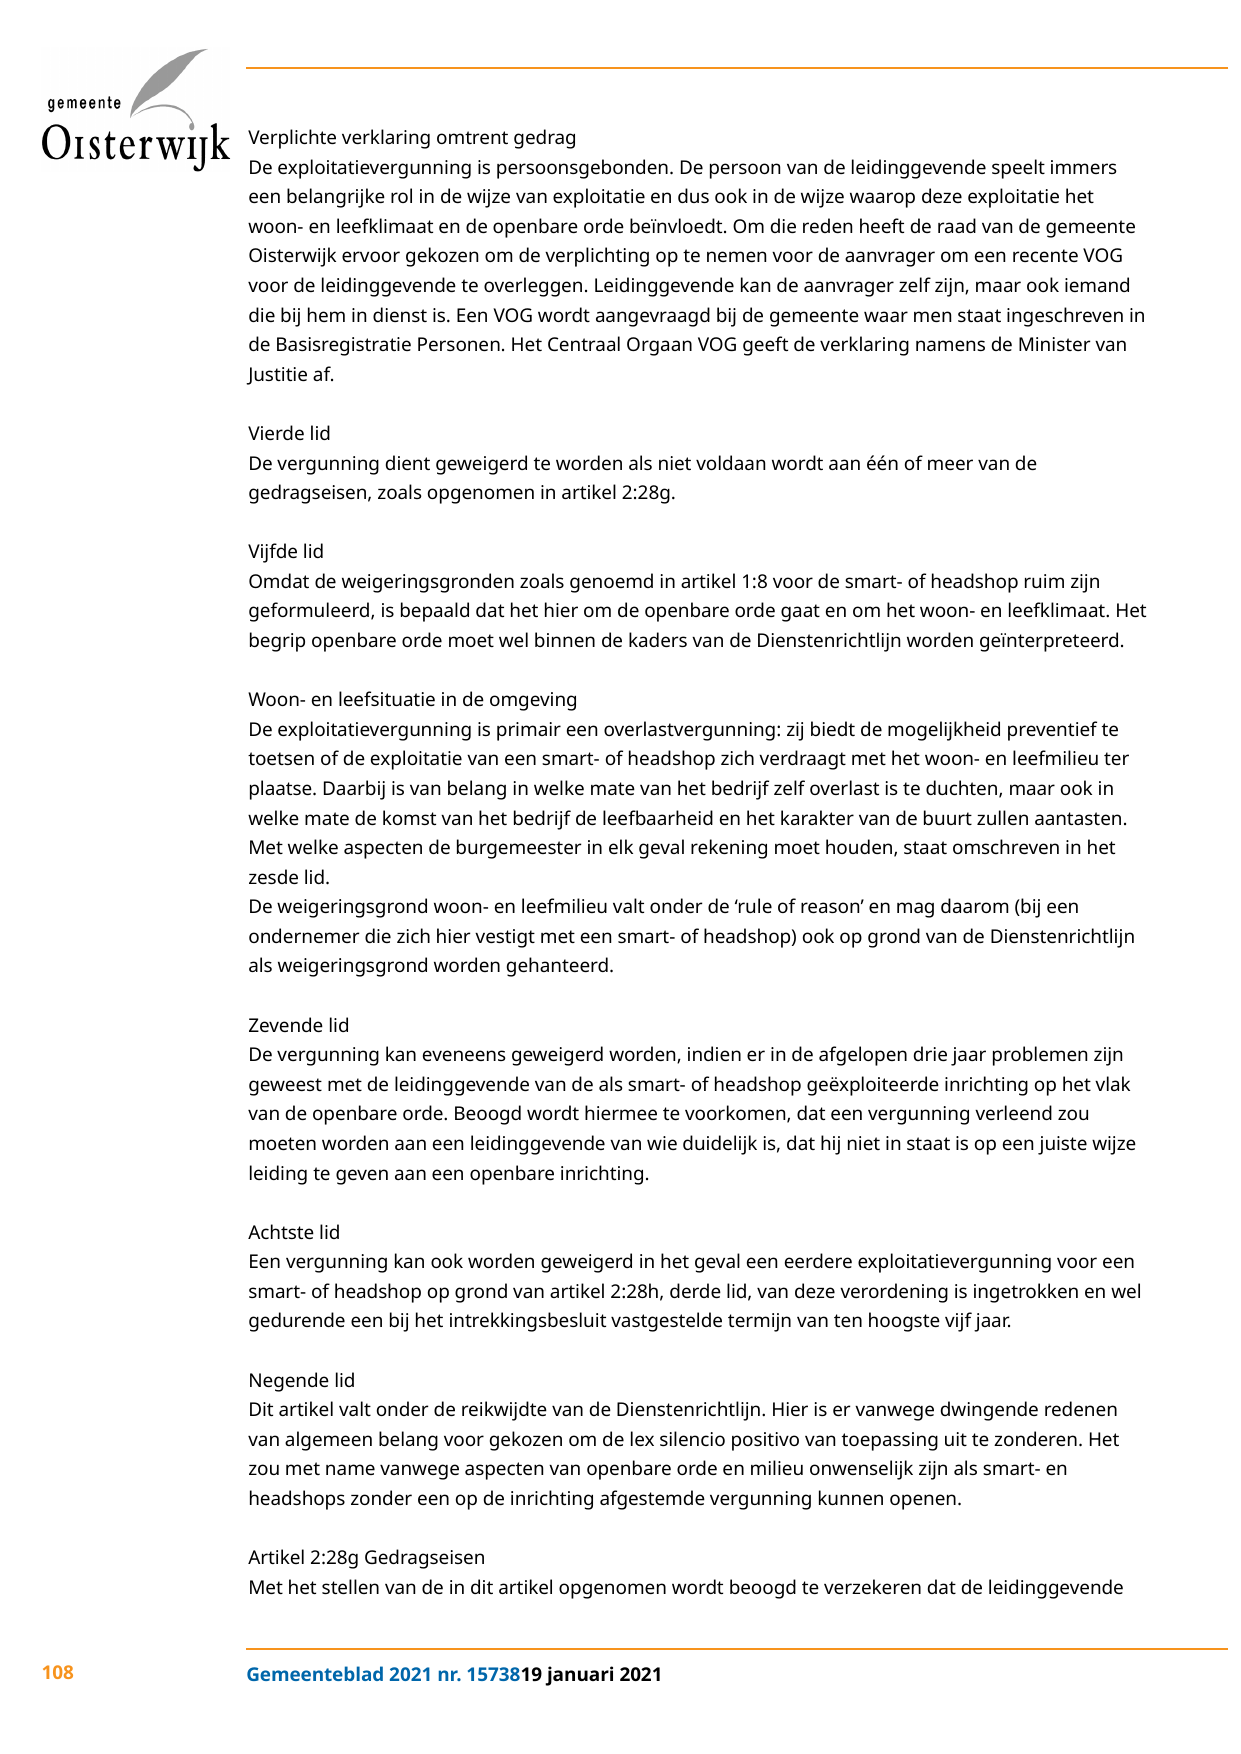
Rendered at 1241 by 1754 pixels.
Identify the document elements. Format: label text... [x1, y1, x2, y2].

text Verplichte verklaring omtrent gedrag [248, 124, 1152, 150]
text Woon- en leefsituatie in de omgeving [248, 686, 1152, 712]
text Een vergunning kan ook worden geweigerd in het geval een eerdere exploitatievergunning voor een smart- of headshop op grond van artikel 2:28h, derde lid, van deze verordening is ingetrokken en wel gedurende een bij het intrekkingsbesluit vastgestelde termijn van ten hoogste vijf jaar. [248, 1248, 1152, 1333]
text De exploitatievergunning is primair een overlastvergunning: zij biedt de mogelijkheid preventief te toetsen of de exploitatie van een smart- of headshop zich verdraagt met het woon- en leefmilieu ter plaatse. Daarbij is van belang in welke mate van het bedrijf zelf overlast is te duchten, maar ook in welke mate de komst van het bedrijf de leefbaarheid en het karakter van de buurt zullen aantasten. Met welke aspecten de burgemeester in elk geval rekening moet houden, staat omschreven in het zesde lid. [248, 716, 1152, 890]
text Dit artikel valt onder de reikwijdte van de Dienstenrichtlijn. Hier is er vanwege dwingende redenen van algemeen belang voor gekozen om de lex silencio positivo van toepassing uit te zonderen. Het zou met name vanwege aspecten van openbare orde en milieu onwenselijk zijn als smart- en headshops zonder een op de inrichting afgestemde vergunning kunnen openen. [248, 1396, 1152, 1511]
picture [41, 47, 231, 172]
text Omdat de weigeringsgronden zoals genoemd in artikel 1:8 voor de smart- of headshop ruim zijn geformuleerd, is bepaald dat het hier om de openbare orde gaat en om het woon- en leefklimaat. Het begrip openbare orde moet wel binnen de kaders van de Dienstenrichtlijn worden geïnterpreteerd. [248, 568, 1152, 653]
text De exploitatievergunning is persoonsgebonden. De persoon van de leidinggevende speelt immers een belangrijke rol in de wijze van exploitatie en dus ook in de wijze waarop deze exploitatie het woon- en leefklimaat en de openbare orde beïnvloedt. Om die reden heeft de raad van de gemeente Oisterwijk ervoor gekozen om de verplichting op te nemen voor de aanvrager om een recente VOG voor de leidinggevende te overleggen. Leidinggevende kan de aanvrager zelf zijn, maar ook iemand die bij hem in dienst is. Een VOG wordt aangevraagd bij de gemeente waar men staat ingeschreven in de Basisregistratie Personen. Het Centraal Orgaan VOG geeft de verklaring namens de Minister van Justitie af. [248, 154, 1152, 387]
text Vierde lid [248, 420, 1152, 446]
text De vergunning dient geweigerd te worden als niet voldaan wordt aan één of meer van de gedragseisen, zoals opgenomen in artikel 2:28g. [248, 450, 1152, 505]
text Met het stellen van de in dit artikel opgenomen wordt beoogd te verzekeren dat de leidinggevende [248, 1574, 1152, 1600]
text Zevende lid [248, 1012, 1152, 1038]
text Vijfde lid [248, 538, 1152, 564]
text Negende lid [248, 1367, 1152, 1393]
text De vergunning kan eveneens geweigerd worden, indien er in de afgelopen drie jaar problemen zijn geweest met de leidinggevende van de als smart- of headshop geëxploiteerde inrichting op het vlak van de openbare orde. Beoogd wordt hiermee te voorkomen, dat een vergunning verleend zou moeten worden aan een leidinggevende van wie duidelijk is, dat hij niet in staat is op een juiste wijze leiding te geven aan een openbare inrichting. [248, 1041, 1152, 1186]
text Achtste lid [248, 1219, 1152, 1245]
text De weigeringsgrond woon- en leefmilieu valt onder de ‘rule of reason’ en mag daarom (bij een ondernemer die zich hier vestigt met een smart- of headshop) ook op grond van de Dienstenrichtlijn als weigeringsgrond worden gehanteerd. [248, 893, 1152, 978]
text Artikel 2:28g Gedragseisen [248, 1544, 1152, 1570]
